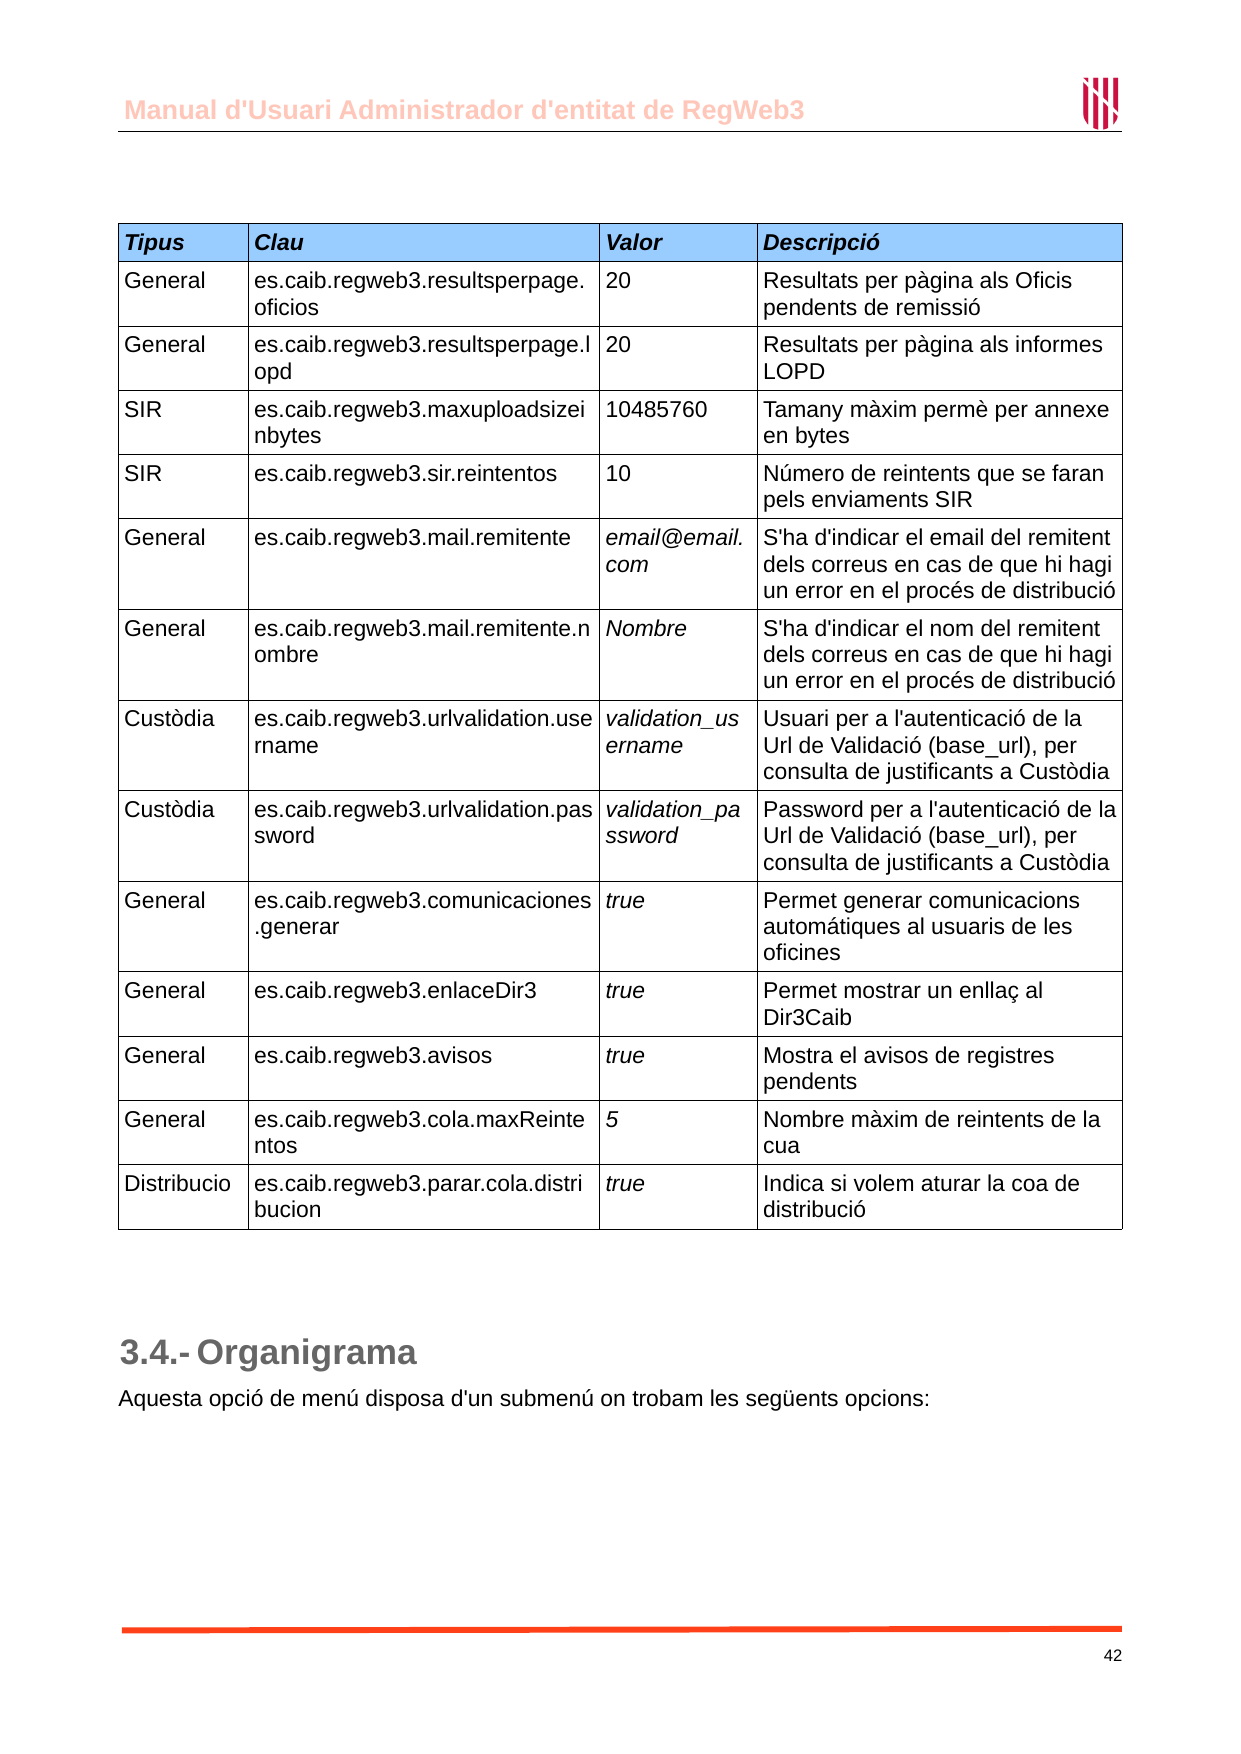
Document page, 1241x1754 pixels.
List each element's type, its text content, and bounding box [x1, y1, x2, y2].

table_cell General [119, 610, 248, 699]
table_cell true [600, 1037, 757, 1100]
table_cell es.caib.regweb3.enlaceDir3 [249, 972, 599, 1036]
table_cell es.caib.regweb3.urlvalidation.username [249, 701, 599, 790]
table_cell es.caib.regweb3.parar.cola.distribucion [249, 1165, 599, 1228]
table_header Tipus [119, 224, 248, 261]
table_cell General [119, 1037, 248, 1100]
table_cell true [600, 972, 757, 1036]
table_cell 20 [600, 327, 757, 390]
table_cell General [119, 519, 248, 609]
table_cell es.caib.regweb3.maxuploadsizeinbytes [249, 391, 599, 454]
table_cell Tamany màxim permè per annexe en bytes [758, 391, 1122, 454]
table_cell S'ha d'indicar el nom del remitent dels correus en cas de que hi hagi un error en el procés de distribució [758, 610, 1122, 699]
table_cell validation_password [600, 791, 757, 881]
table_cell General [119, 327, 248, 390]
table_cell Usuari per a l'autenticació de la Url de Validació (base_url), per consulta de justificants a Custòdia [758, 701, 1122, 790]
table_header Clau [249, 224, 599, 261]
table_header Descripció [758, 224, 1122, 261]
table_cell es.caib.regweb3.sir.reintentos [249, 455, 599, 518]
table_cell 5 [600, 1101, 757, 1164]
table_cell SIR [119, 391, 248, 454]
table_cell Permet mostrar un enllaç al Dir3Caib [758, 972, 1122, 1036]
table_cell Permet generar comunicacions automátiques al usuaris de les oficines [758, 882, 1122, 971]
table_cell true [600, 1165, 757, 1228]
table_cell Custòdia [119, 701, 248, 790]
table_cell Resultats per pàgina als informes LOPD [758, 327, 1122, 390]
table_cell es.caib.regweb3.mail.remitente [249, 519, 599, 609]
table_cell Nombre [600, 610, 757, 699]
text Aquesta opció de menú disposa d'un submenú on trobam les següents opcions: [118, 1384, 1122, 1411]
table_cell SIR [119, 455, 248, 518]
table_cell General [119, 262, 248, 326]
table_cell es.caib.regweb3.mail.remitente.nombre [249, 610, 599, 699]
table_cell es.caib.regweb3.cola.maxReintentos [249, 1101, 599, 1164]
table_cell es.caib.regweb3.comunicaciones.generar [249, 882, 599, 971]
table_cell Distribucio [119, 1165, 248, 1228]
table_cell 10485760 [600, 391, 757, 454]
table_cell General [119, 972, 248, 1036]
table_cell email@email.com [600, 519, 757, 609]
picture [1080, 76, 1121, 131]
table_cell es.caib.regweb3.resultsperpage.oficios [249, 262, 599, 326]
subtitle Organigrama [119, 1331, 1122, 1372]
table_cell Password per a l'autenticació de la Url de Validació (base_url), per consulta de justificants a Custòdia [758, 791, 1122, 881]
table_cell S'ha d'indicar el email del remitent dels correus en cas de que hi hagi un error en el procés de distribució [758, 519, 1122, 609]
table_cell true [600, 882, 757, 971]
table_cell es.caib.regweb3.avisos [249, 1037, 599, 1100]
table_cell es.caib.regweb3.urlvalidation.password [249, 791, 599, 881]
table_cell Mostra el avisos de registres pendents [758, 1037, 1122, 1100]
table_cell Resultats per pàgina als Oficis pendents de remissió [758, 262, 1122, 326]
table_cell 10 [600, 455, 757, 518]
table_cell Número de reintents que se faran pels enviaments SIR [758, 455, 1122, 518]
table_cell General [119, 882, 248, 971]
table_cell validation_username [600, 701, 757, 790]
table_cell Custòdia [119, 791, 248, 881]
table_cell Indica si volem aturar la coa de distribució [758, 1165, 1122, 1228]
table_cell 20 [600, 262, 757, 326]
table_cell General [119, 1101, 248, 1164]
table_header Valor [600, 224, 757, 261]
table_cell Nombre màxim de reintents de la cua [758, 1101, 1122, 1164]
table_cell es.caib.regweb3.resultsperpage.lopd [249, 327, 599, 390]
